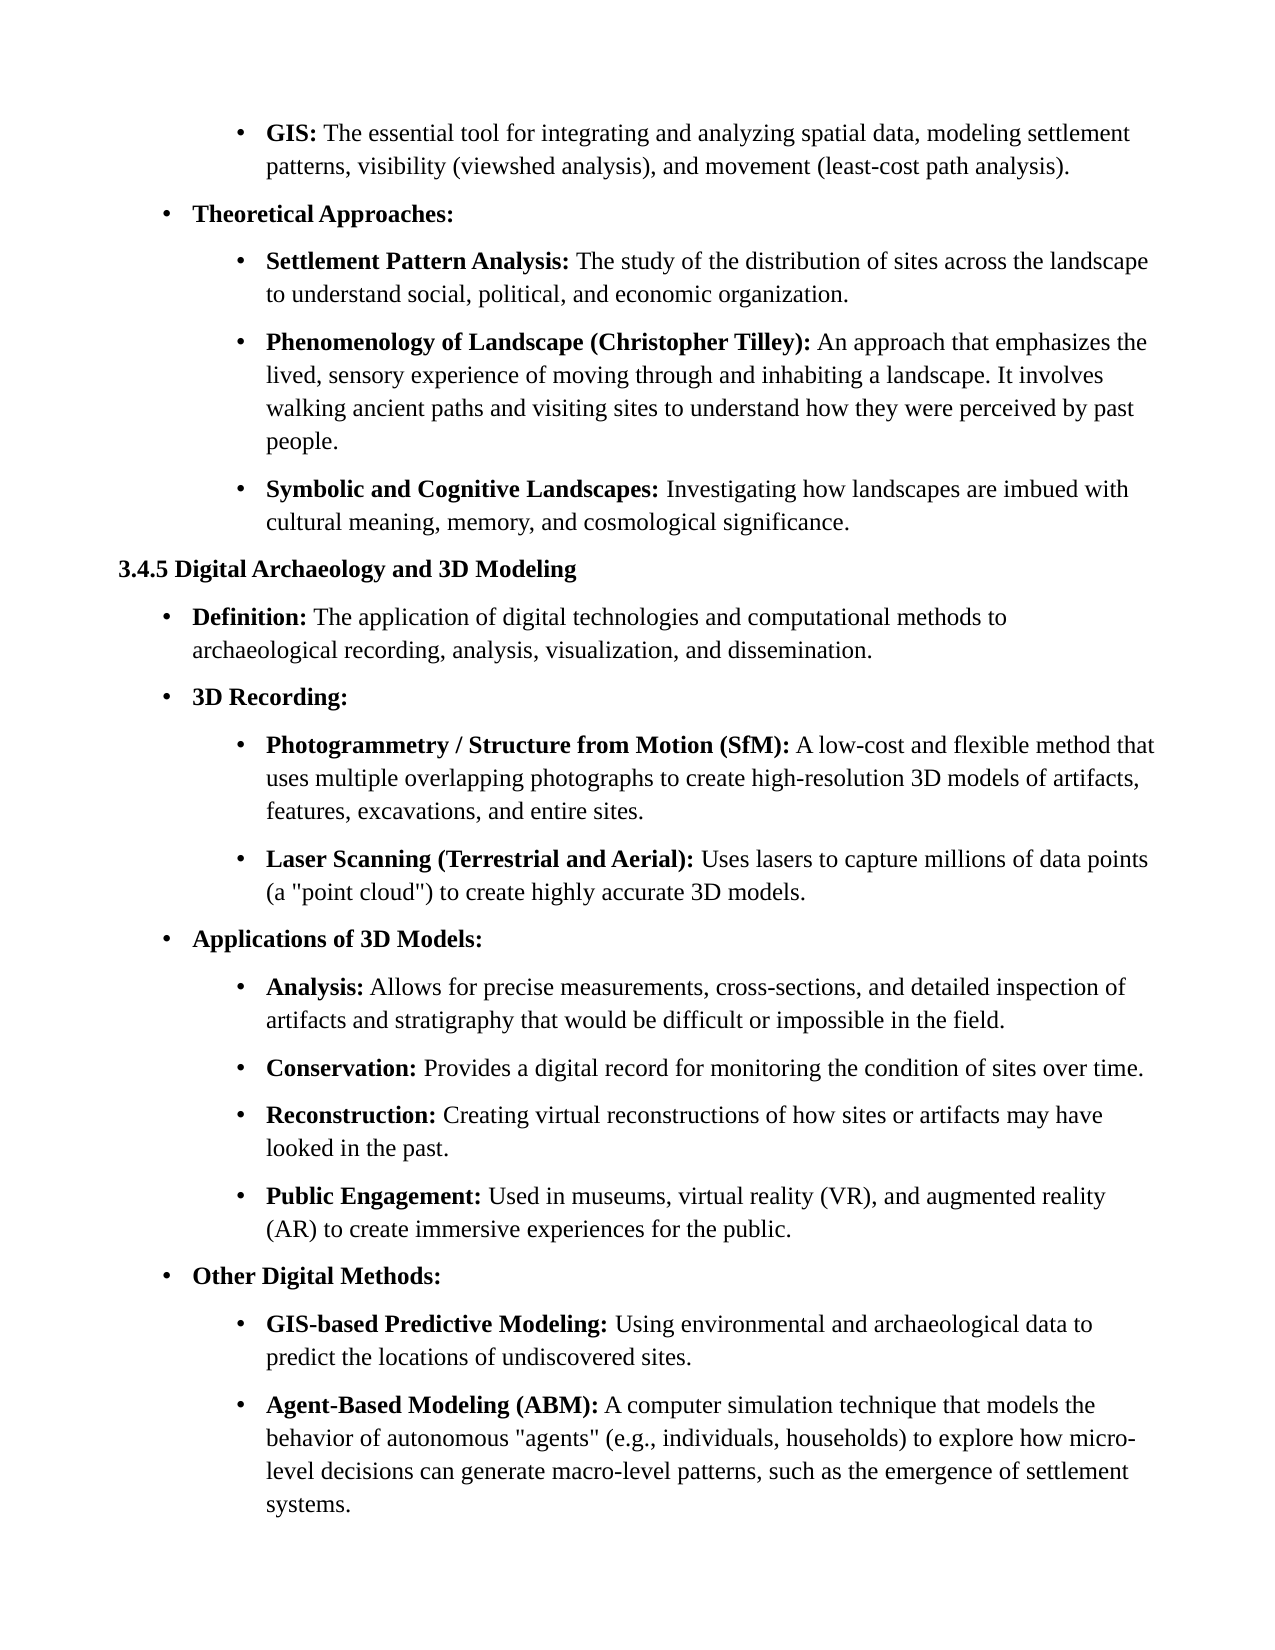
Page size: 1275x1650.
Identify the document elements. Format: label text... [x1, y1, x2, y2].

list Analysis: Allows for precise measurements, cross-sections, and detailed inspection of artifacts and stratigraphy that would be difficult or impossible in the field. [236, 972, 1157, 1034]
list GIS-based Predictive Modeling: Using environmental and archaeological data to predict the locations of undiscovered sites. [236, 1309, 1157, 1371]
list Public Engagement: Used in museums, virtual reality (VR), and augmented reality (AR) to create immersive experiences for the public. [236, 1181, 1157, 1243]
list Other Digital Methods: [162, 1261, 1157, 1290]
list Settlement Pattern Analysis: The study of the distribution of sites across the landscape to understand social, political, and economic organization. [236, 246, 1157, 308]
list Reconstruction: Creating virtual reconstructions of how sites or artifacts may have looked in the past. [236, 1100, 1157, 1162]
list Conservation: Provides a digital record for monitoring the condition of sites over time. [236, 1053, 1157, 1081]
list GIS: The essential tool for integrating and analyzing spatial data, modeling settlement patterns, visibility (viewshed analysis), and movement (least-cost path analysis). [236, 118, 1157, 180]
list Phenomenology of Landscape (Christopher Tilley): An approach that emphasizes the lived, sensory experience of moving through and inhabiting a landscape. It involves walking ancient paths and visiting sites to understand how they were perceived by past people. [236, 327, 1157, 455]
list Symbolic and Cognitive Landscapes: Investigating how landscapes are imbued with cultural meaning, memory, and cosmological significance. [236, 474, 1157, 535]
list Definition: The application of digital technologies and computational methods to archaeological recording, analysis, visualization, and dissemination. [162, 602, 1157, 664]
list Agent-Based Modeling (ABM): A computer simulation technique that models the behavior of autonomous "agents" (e.g., individuals, households) to explore how micro-level decisions can generate macro-level patterns, such as the emergence of settlement systems. [236, 1390, 1157, 1517]
list Applications of 3D Models: [162, 924, 1157, 953]
list Laser Scanning (Terrestrial and Aerial): Uses lasers to capture millions of data points (a "point cloud") to create highly accurate 3D models. [236, 844, 1157, 906]
list Theoretical Approaches: [162, 199, 1157, 227]
list Photogrammetry / Structure from Motion (SfM): A low-cost and flexible method that uses multiple overlapping photographs to create high-resolution 3D models of artifacts, features, excavations, and entire sites. [236, 730, 1157, 825]
list 3D Recording: [162, 682, 1157, 711]
text 3.4.5 Digital Archaeology and 3D Modeling [118, 554, 1157, 583]
